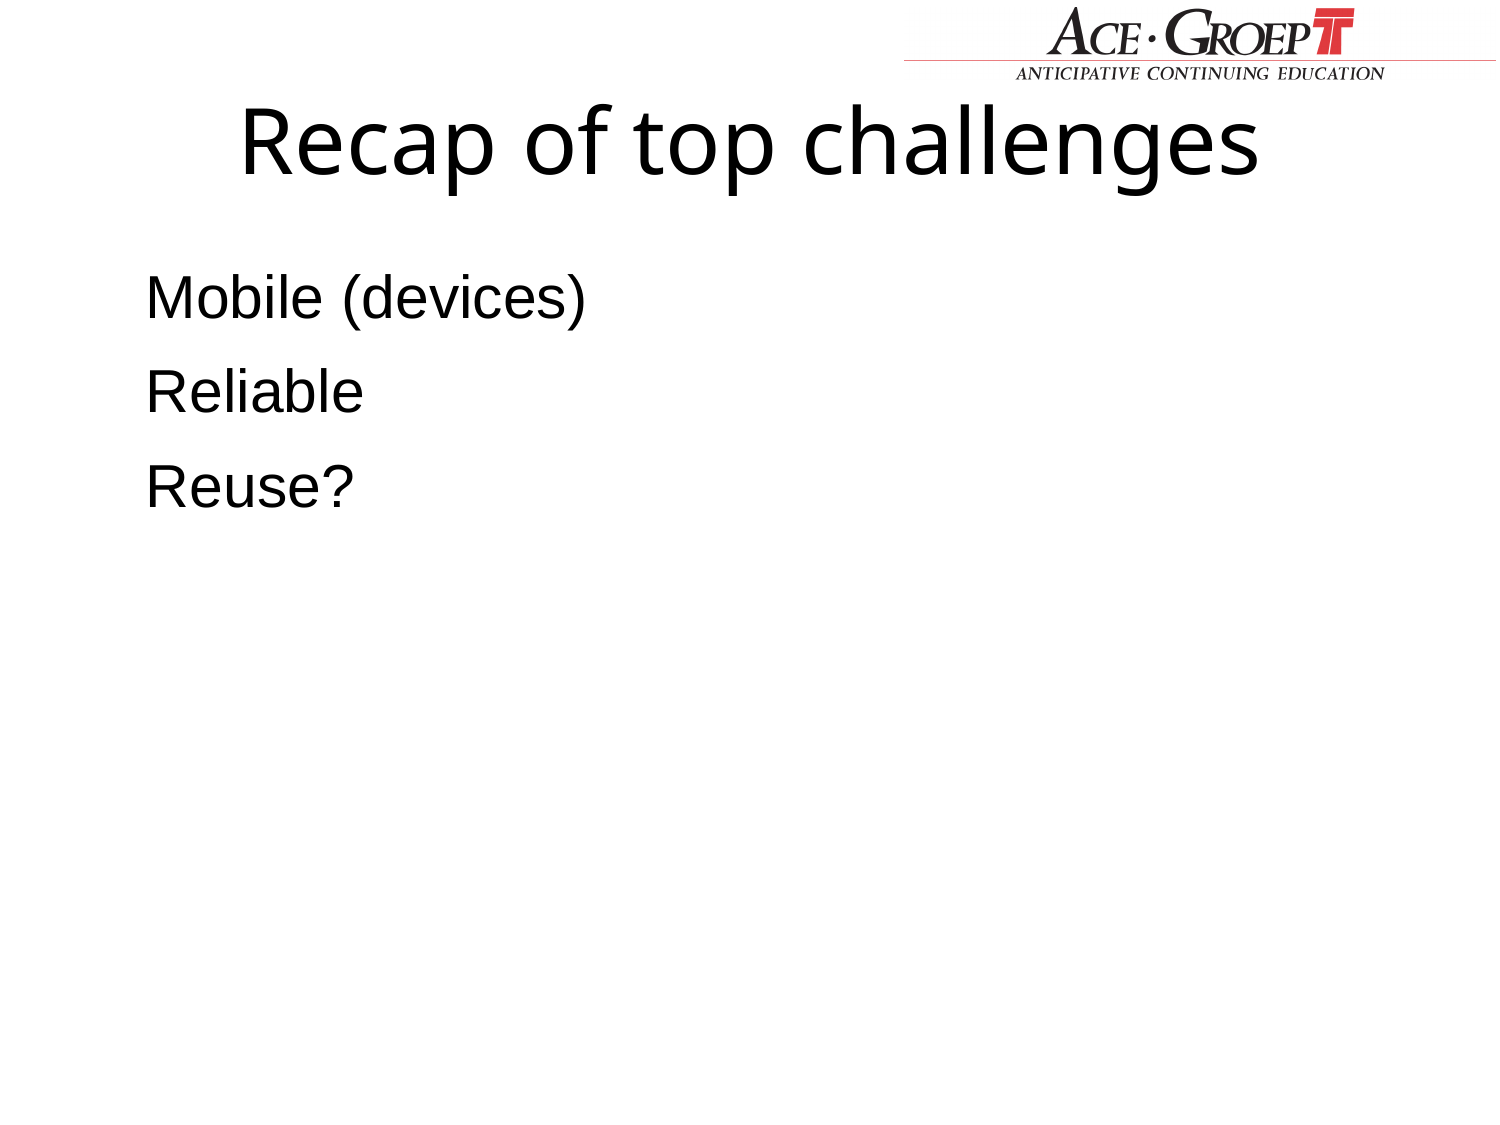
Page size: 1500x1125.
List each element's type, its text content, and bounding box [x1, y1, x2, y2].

title Recap of top challenges [75, 44, 1425, 233]
list Mobile (devices) Reliable Reuse? [75, 263, 1425, 916]
picture [904, 7, 1496, 80]
